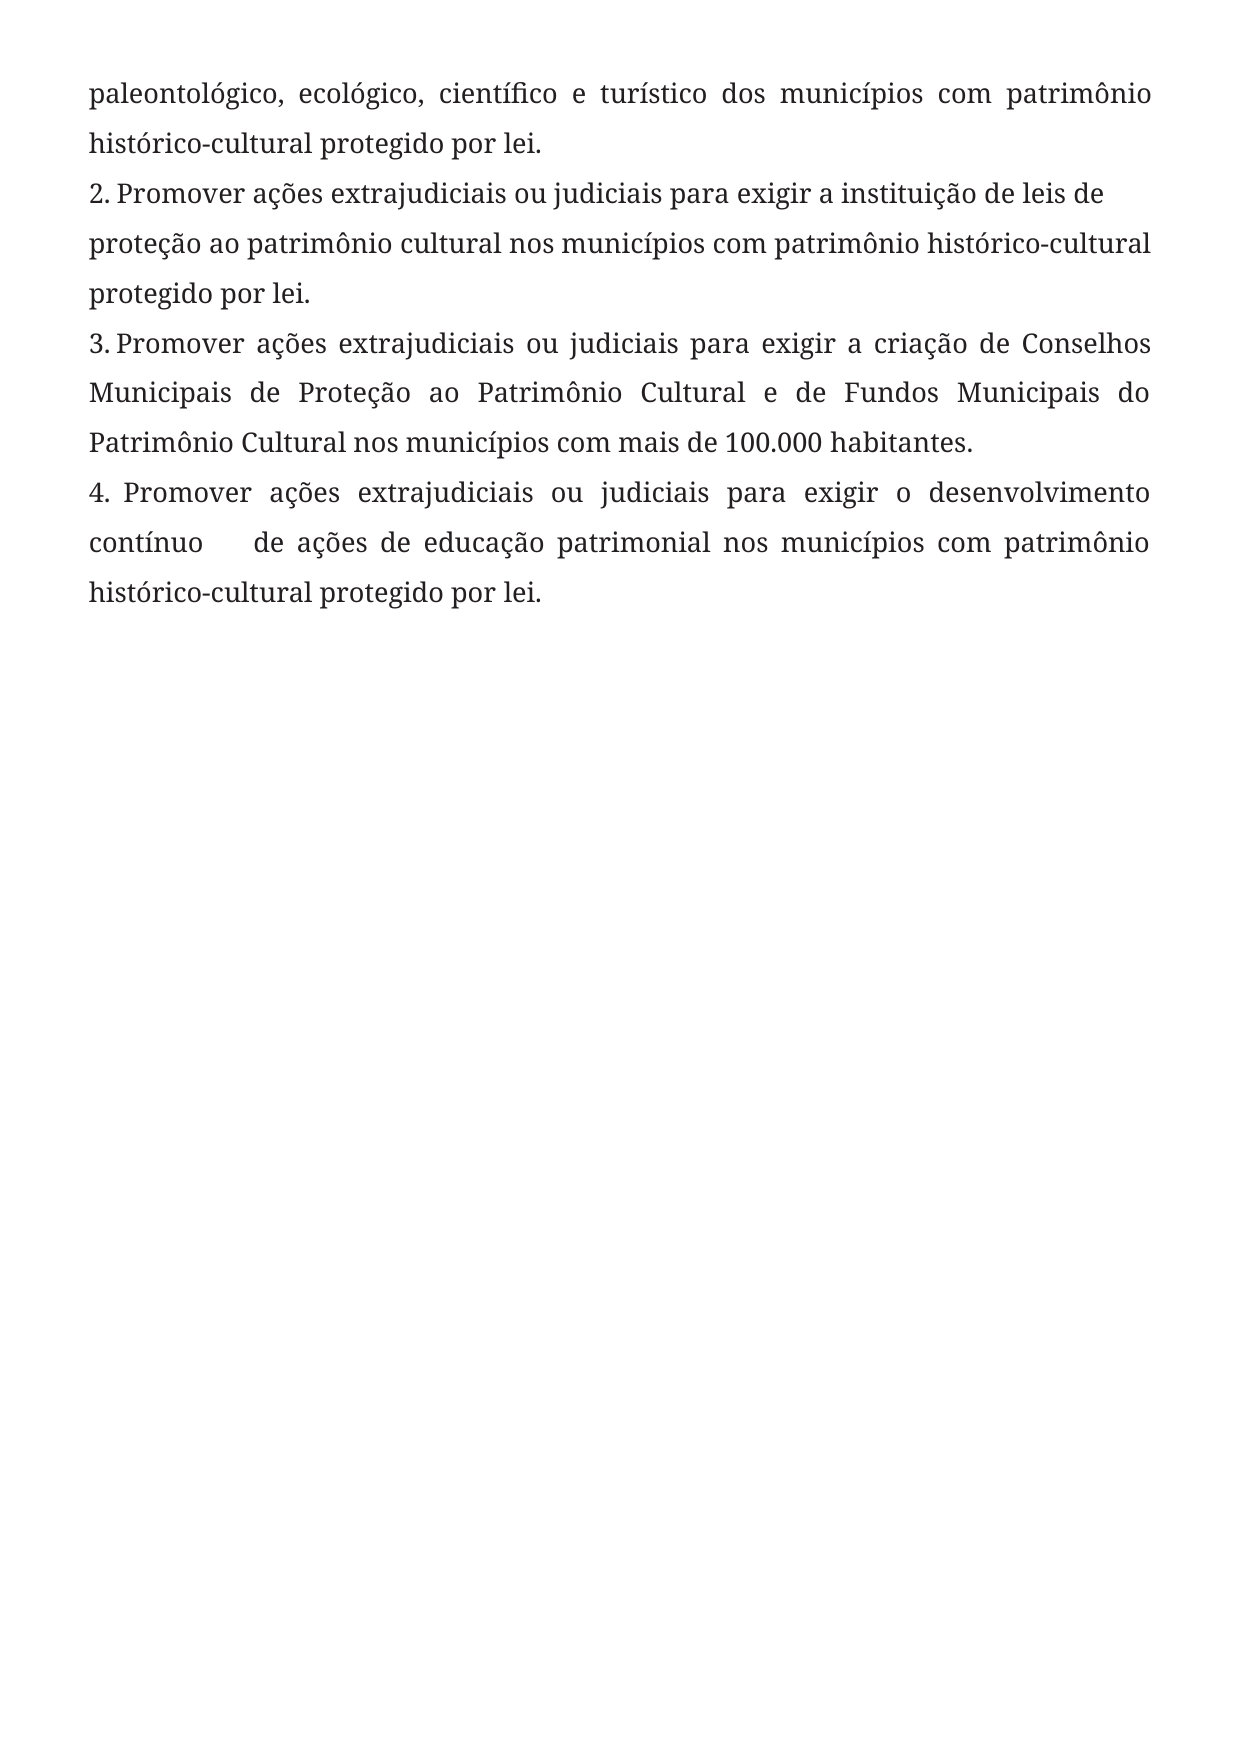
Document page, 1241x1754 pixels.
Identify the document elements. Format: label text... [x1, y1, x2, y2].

list Promover ações extrajudiciais ou judiciais para exigir a criação de Conselhos Municipais de Proteção ao Patrimônio Cultural e de Fundos Municipais do Patrimônio Cultural nos municípios com mais de 100.000 habitantes. [88, 324, 1152, 461]
list paleontológico, ecológico, científico e turístico dos municípios com patrimônio histórico-cultural protegido por lei. [88, 75, 1152, 162]
list Promover ações extrajudiciais ou judiciais para exigir o desenvolvimento contínuo de ações de educação patrimonial nos municípios com patrimônio histórico-cultural protegido por lei. [88, 474, 1152, 610]
list Promover ações extrajudiciais ou judiciais para exigir a instituição de leis de proteção ao patrimônio cultural nos municípios com patrimônio histórico-cultural protegido por lei. [88, 175, 1151, 311]
